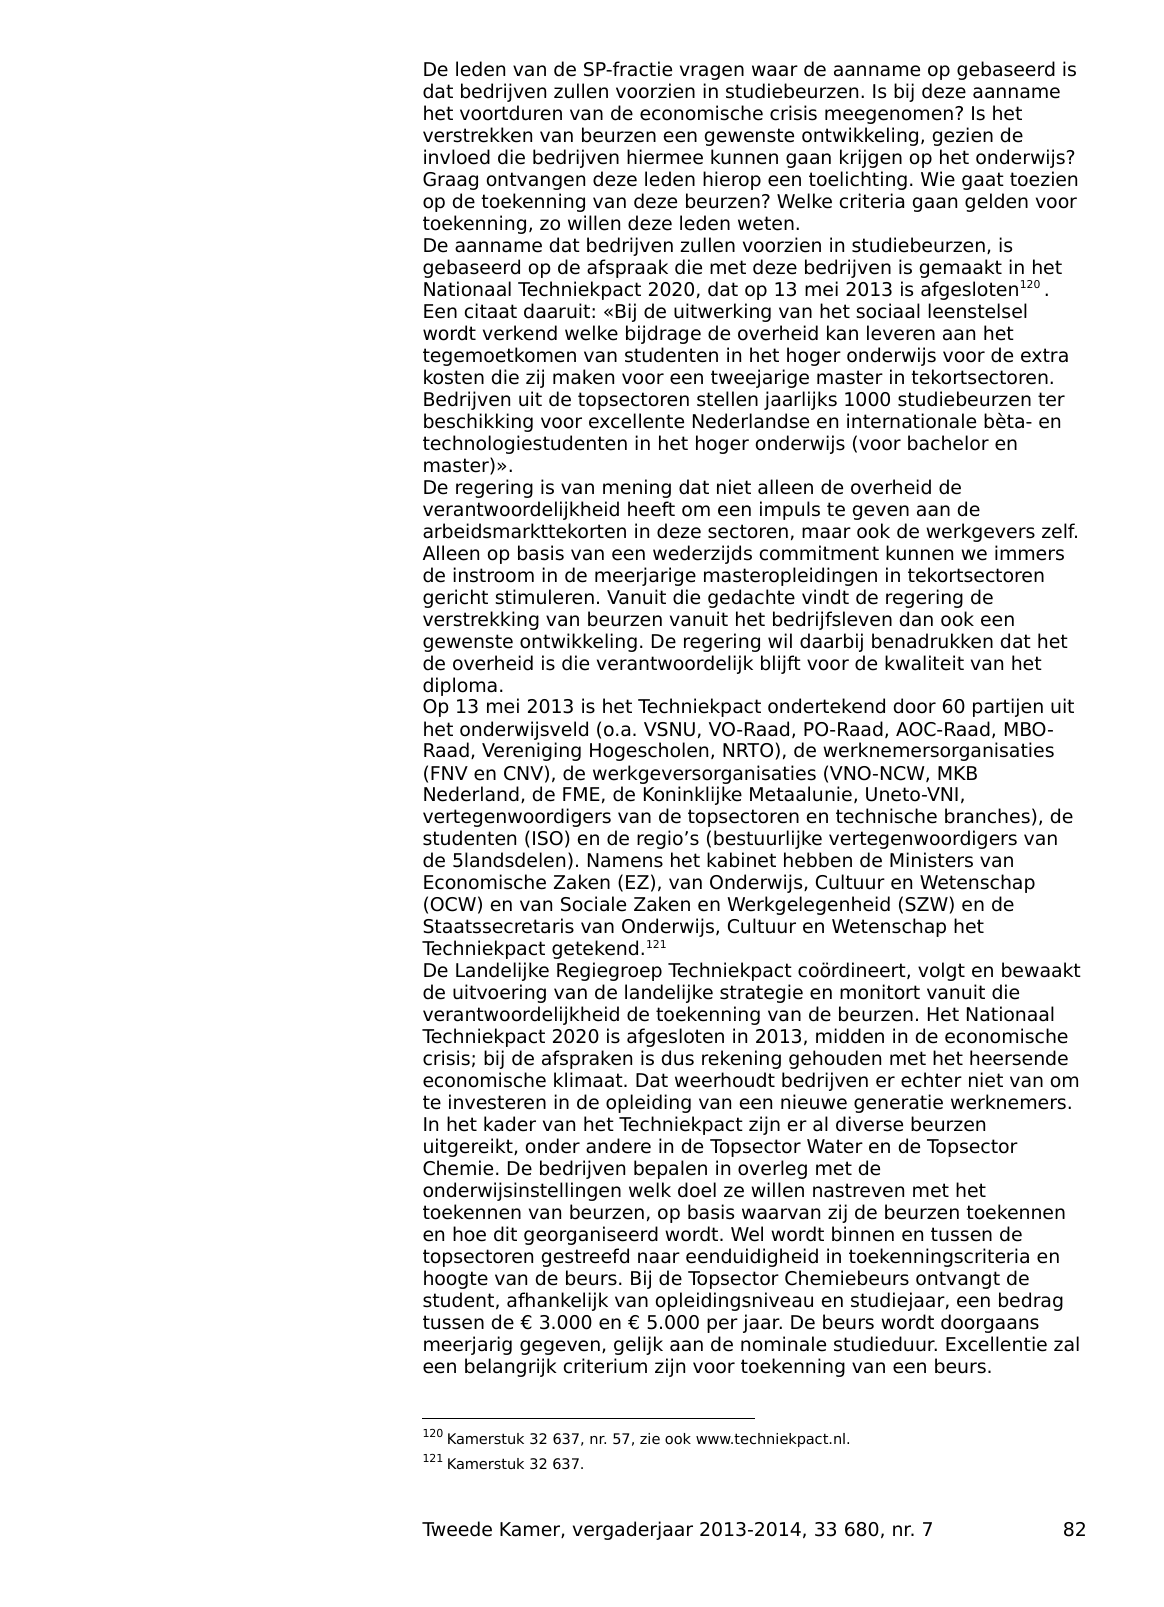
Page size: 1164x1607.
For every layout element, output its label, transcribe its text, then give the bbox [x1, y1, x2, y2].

text In het kader van het Techniekpact zijn er al diverse beurzen uitgereikt, onder andere in de Topsector Water en de Topsector Chemie. De bedrijven bepalen in overleg met de onderwijsinstellingen welk doel ze willen nastreven met het toekennen van beurzen, op basis waarvan zij de beurzen toekennen en hoe dit georganiseerd wordt. Wel wordt binnen en tussen de topsectoren gestreefd naar eenduidigheid in toekenningscriteria en hoogte van de beurs. Bij de Topsector Chemiebeurs ontvangt de student, afhankelijk van opleidingsniveau en studiejaar, een bedrag tussen de € 3.000 en € 5.000 per jaar. De beurs wordt doorgaans meerjarig gegeven, gelijk aan de nominale studieduur. Excellentie zal een belangrijk criterium zijn voor toekenning van een beurs. [422, 1114, 1087, 1378]
text Op 13 mei 2013 is het Techniekpact ondertekend door 60 partijen uit het onderwijsveld (o.a. VSNU, VO-Raad, PO-Raad, AOC-Raad, MBO-Raad, Vereniging Hogescholen, NRTO), de werknemersorganisaties (FNV en CNV), de werkgeversorganisaties (VNO-NCW, MKB Nederland, de FME, de Koninklijke Metaalunie, Uneto-VNI, vertegenwoordigers van de topsectoren en technische branches), de studenten (ISO) en de regio’s (bestuurlijke vertegenwoordigers van de 5landsdelen). Namens het kabinet hebben de Ministers van Economische Zaken (EZ), van Onderwijs, Cultuur en Wetenschap (OCW) en van Sociale Zaken en Werkgelegenheid (SZW) en de Staatssecretaris van Onderwijs, Cultuur en Wetenschap het Techniekpact getekend. [422, 696, 1087, 960]
text Kamerstuk 32 637, nr. 57, zie ook www.techniekpact.nl. [422, 1427, 1087, 1449]
text De leden van de SP-fractie vragen waar de aanname op gebaseerd is dat bedrijven zullen voorzien in studiebeurzen. Is bij deze aanname het voortduren van de economische crisis meegenomen? Is het verstrekken van beurzen een gewenste ontwikkeling, gezien de invloed die bedrijven hiermee kunnen gaan krijgen op het onderwijs? Graag ontvangen deze leden hierop een toelichting. Wie gaat toezien op de toekenning van deze beurzen? Welke criteria gaan gelden voor toekenning, zo willen deze leden weten. [422, 59, 1087, 235]
text De aanname dat bedrijven zullen voorzien in studiebeurzen, is gebaseerd op de afspraak die met deze bedrijven is gemaakt in het Nationaal Techniekpact 2020, dat op 13 mei 2013 is afgesloten. Een citaat daaruit: «Bij de uitwerking van het sociaal leenstelsel wordt verkend welke bijdrage de overheid kan leveren aan het tegemoetkomen van studenten in het hoger onderwijs voor de extra kosten die zij maken voor een tweejarige master in tekortsectoren. Bedrijven uit de topsectoren stellen jaarlijks 1000 studiebeurzen ter beschikking voor excellente Nederlandse en internationale bèta- en technologiestudenten in het hoger onderwijs (voor bachelor en master)». [422, 235, 1087, 477]
text Kamerstuk 32 637. [422, 1452, 1087, 1474]
text De regering is van mening dat niet alleen de overheid de verantwoordelijkheid heeft om een impuls te geven aan de arbeidsmarkttekorten in deze sectoren, maar ook de werkgevers zelf. Alleen op basis van een wederzijds commitment kunnen we immers de instroom in de meerjarige masteropleidingen in tekortsectoren gericht stimuleren. Vanuit die gedachte vindt de regering de verstrekking van beurzen vanuit het bedrijfsleven dan ook een gewenste ontwikkeling. De regering wil daarbij benadrukken dat het de overheid is die verantwoordelijk blijft voor de kwaliteit van het diploma. [422, 477, 1087, 696]
text De Landelijke Regiegroep Techniekpact coördineert, volgt en bewaakt de uitvoering van de landelijke strategie en monitort vanuit die verantwoordelijkheid de toekenning van de beurzen. Het Nationaal Techniekpact 2020 is afgesloten in 2013, midden in de economische crisis; bij de afspraken is dus rekening gehouden met het heersende economische klimaat. Dat weerhoudt bedrijven er echter niet van om te investeren in de opleiding van een nieuwe generatie werknemers. [422, 960, 1087, 1114]
